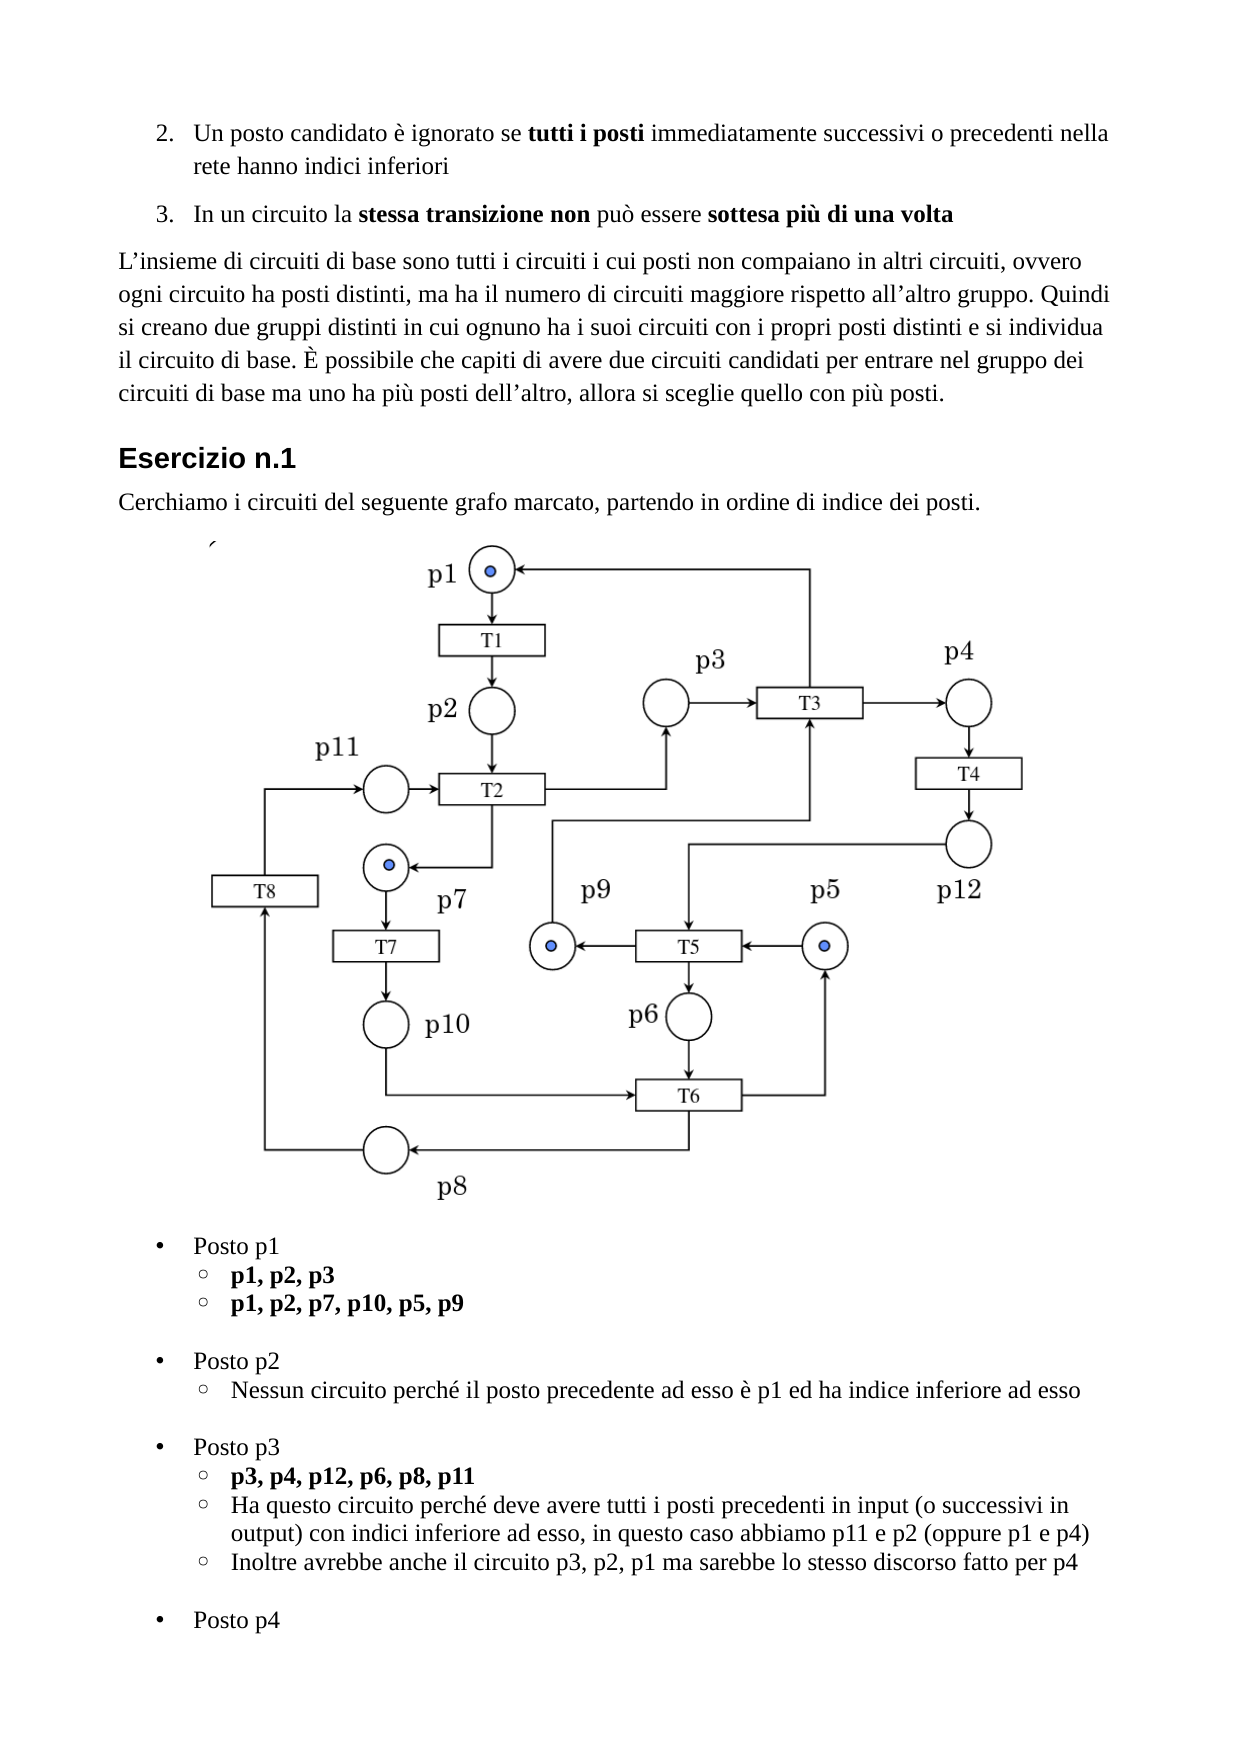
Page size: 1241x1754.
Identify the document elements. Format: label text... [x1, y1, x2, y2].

list p3, p4, p12, p6, p8, p11 [193, 1461, 1122, 1490]
list Posto p4 [156, 1605, 1122, 1633]
subtitle Esercizio n.1 [118, 441, 1122, 474]
list In un circuito la stessa transizione non può essere sottesa più di una volta [156, 199, 1122, 227]
text L’insieme di circuiti di base sono tutti i circuiti i cui posti non compaiano in altri circuiti, ovvero ogni circuito ha posti distinti, ma ha il numero di circuiti maggiore rispetto all’altro gruppo. Quindi si creano due gruppi distinti in cui ognuno ha i suoi circuiti con i propri posti distinti e si individua il circuito di base. È possibile che capiti di avere due circuiti candidati per entrare nel gruppo dei circuiti di base ma uno ha più posti dell’altro, allora si sceglie quello con più posti. [118, 246, 1122, 407]
list Posto p3 [156, 1432, 1122, 1461]
picture [209, 541, 1031, 1203]
list Ha questo circuito perché deve avere tutti i posti precedenti in input (o successivi in output) con indici inferiore ad esso, in questo caso abbiamo p11 e p2 (oppure p1 e p4) [193, 1490, 1122, 1547]
list Nessun circuito perché il posto precedente ad esso è p1 ed ha indice inferiore ad esso [193, 1375, 1122, 1403]
list Inoltre avrebbe anche il circuito p3, p2, p1 ma sarebbe lo stesso discorso fatto per p4 [193, 1547, 1122, 1576]
text Cerchiamo i circuiti del seguente grafo marcato, partendo in ordine di indice dei posti. [118, 487, 1122, 515]
list p1, p2, p3 [193, 1260, 1122, 1288]
list p1, p2, p7, p10, p5, p9 [193, 1288, 1122, 1317]
list Posto p1 [156, 1231, 1122, 1260]
list Un posto candidato è ignorato se tutti i posti immediatamente successivi o precedenti nella rete hanno indici inferiori [156, 118, 1122, 180]
list Posto p2 [156, 1346, 1122, 1375]
